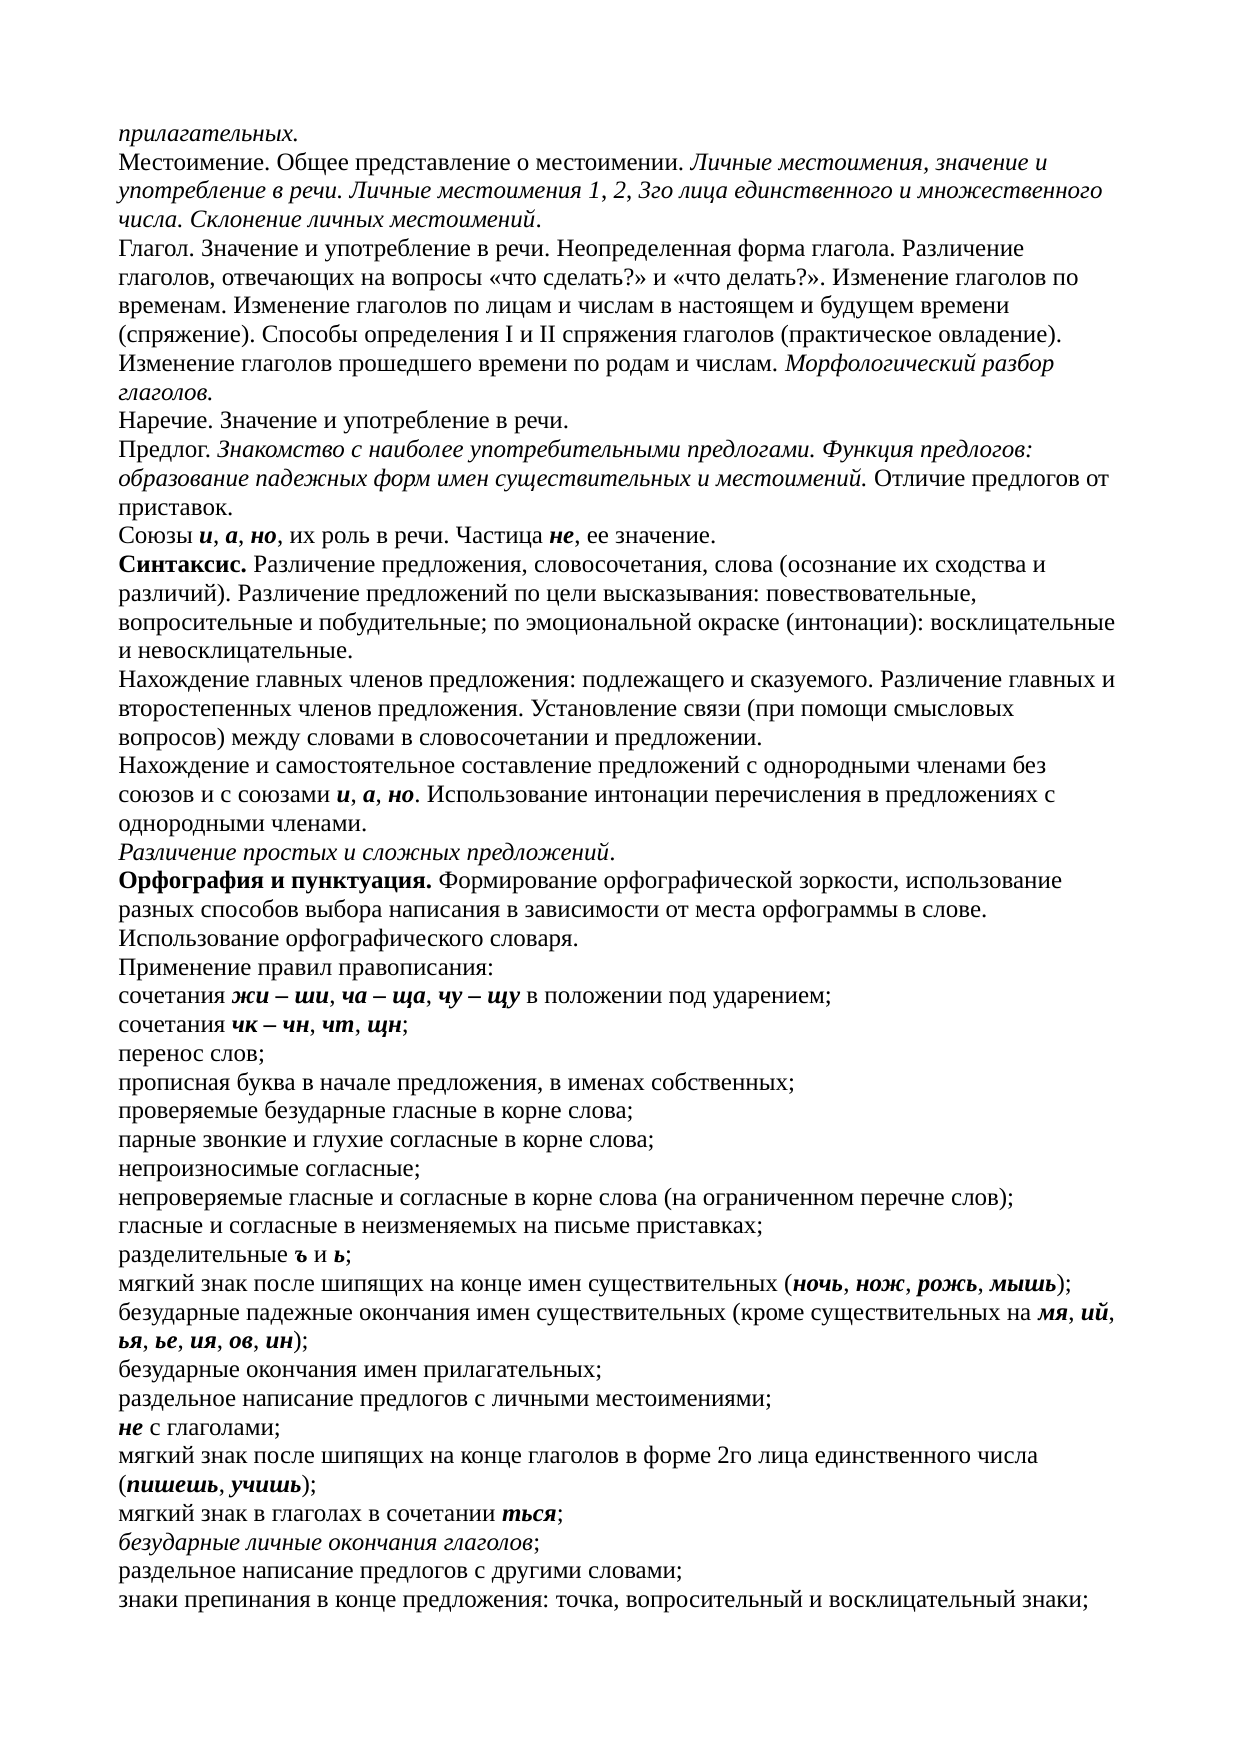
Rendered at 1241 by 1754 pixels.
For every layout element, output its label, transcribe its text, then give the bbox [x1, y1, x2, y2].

text разделительные ъ и ь; [118, 1239, 1122, 1268]
text парные звонкие и глухие согласные в корне слова; [118, 1124, 1122, 1153]
text безударные личные окончания глаголов; [118, 1527, 1122, 1556]
text Наречие. Значение и употребление в речи. [118, 406, 1122, 434]
text мягкий знак после шипящих на конце имен существительных (ночь, нож, рожь, мышь); [118, 1268, 1122, 1297]
text прилагательных. [118, 118, 1122, 147]
text мягкий знак в глаголах в сочетании ться; [118, 1498, 1122, 1527]
text Глагол. Значение и употребление в речи. Неопределенная форма глагола. Различение глаголов, отвечающих на вопросы «что сделать?» и «что делать?». Изменение глаголов по временам. Изменение глаголов по лицам и числам в настоящем и будущем времени (спряжение). Способы определения I и II спряжения глаголов (практическое овладение). Изменение глаголов прошедшего времени по родам и числам. Морфологический разбор глаголов. [118, 233, 1122, 406]
text Синтаксис. Различение предложения, словосочетания, слова (осознание их сходства и различий). Различение предложений по цели высказывания: повествовательные, вопросительные и побудительные; по эмоциональной окраске (интонации): восклицательные и невосклицательные. [118, 549, 1122, 664]
text знаки препинания в конце предложения: точка, вопросительный и восклицательный знаки; [118, 1584, 1122, 1613]
text проверяемые безударные гласные в корне слова; [118, 1096, 1122, 1124]
text непроверяемые гласные и согласные в корне слова (на ограниченном перечне слов); [118, 1182, 1122, 1211]
text мягкий знак после шипящих на конце глаголов в форме 2го лица единственного числа (пишешь, учишь); [118, 1441, 1122, 1498]
text Нахождение и самостоятельное составление предложений с однородными членами без союзов и с союзами и, а, но. Использование интонации перечисления в предложениях с однородными членами. [118, 751, 1122, 837]
text Союзы и, а, но, их роль в речи. Частица не, ее значение. [118, 521, 1122, 549]
text сочетания чк – чн, чт, щн; [118, 1009, 1122, 1038]
text безударные окончания имен прилагательных; [118, 1354, 1122, 1383]
text Нахождение главных членов предложения: подлежащего и сказуемого. Различение главных и второстепенных членов предложения. Установление связи (при помощи смысловых вопросов) между словами в словосочетании и предложении. [118, 664, 1122, 751]
text гласные и согласные в неизменяемых на письме приставках; [118, 1211, 1122, 1239]
text безударные падежные окончания имен существительных (кроме существительных на мя, ий, ья, ье, ия, ов, ин); [118, 1297, 1122, 1354]
text прописная буква в начале предложения, в именах собственных; [118, 1067, 1122, 1096]
text Различение простых и сложных предложений. [118, 837, 1122, 866]
text Предлог. Знакомство с наиболее употребительными предлогами. Функция предлогов: образование падежных форм имен существительных и местоимений. Отличие предлогов от приставок. [118, 434, 1122, 521]
text раздельное написание предлогов с личными местоимениями; [118, 1383, 1122, 1412]
text Местоимение. Общее представление о местоимении. Личные местоимения, значение и употребление в речи. Личные местоимения 1, 2, 3го лица единственного и множественного числа. Склонение личных местоимений. [118, 147, 1122, 233]
text раздельное написание предлогов с другими словами; [118, 1556, 1122, 1584]
text не с глаголами; [118, 1412, 1122, 1441]
text непроизносимые согласные; [118, 1153, 1122, 1182]
text сочетания жи – ши, ча – ща, чу – щу в положении под ударением; [118, 981, 1122, 1009]
text Применение правил правописания: [118, 952, 1122, 981]
text перенос слов; [118, 1038, 1122, 1067]
text Орфография и пунктуация. Формирование орфографической зоркости, использование разных способов выбора написания в зависимости от места орфограммы в слове. Использование орфографического словаря. [118, 866, 1122, 952]
